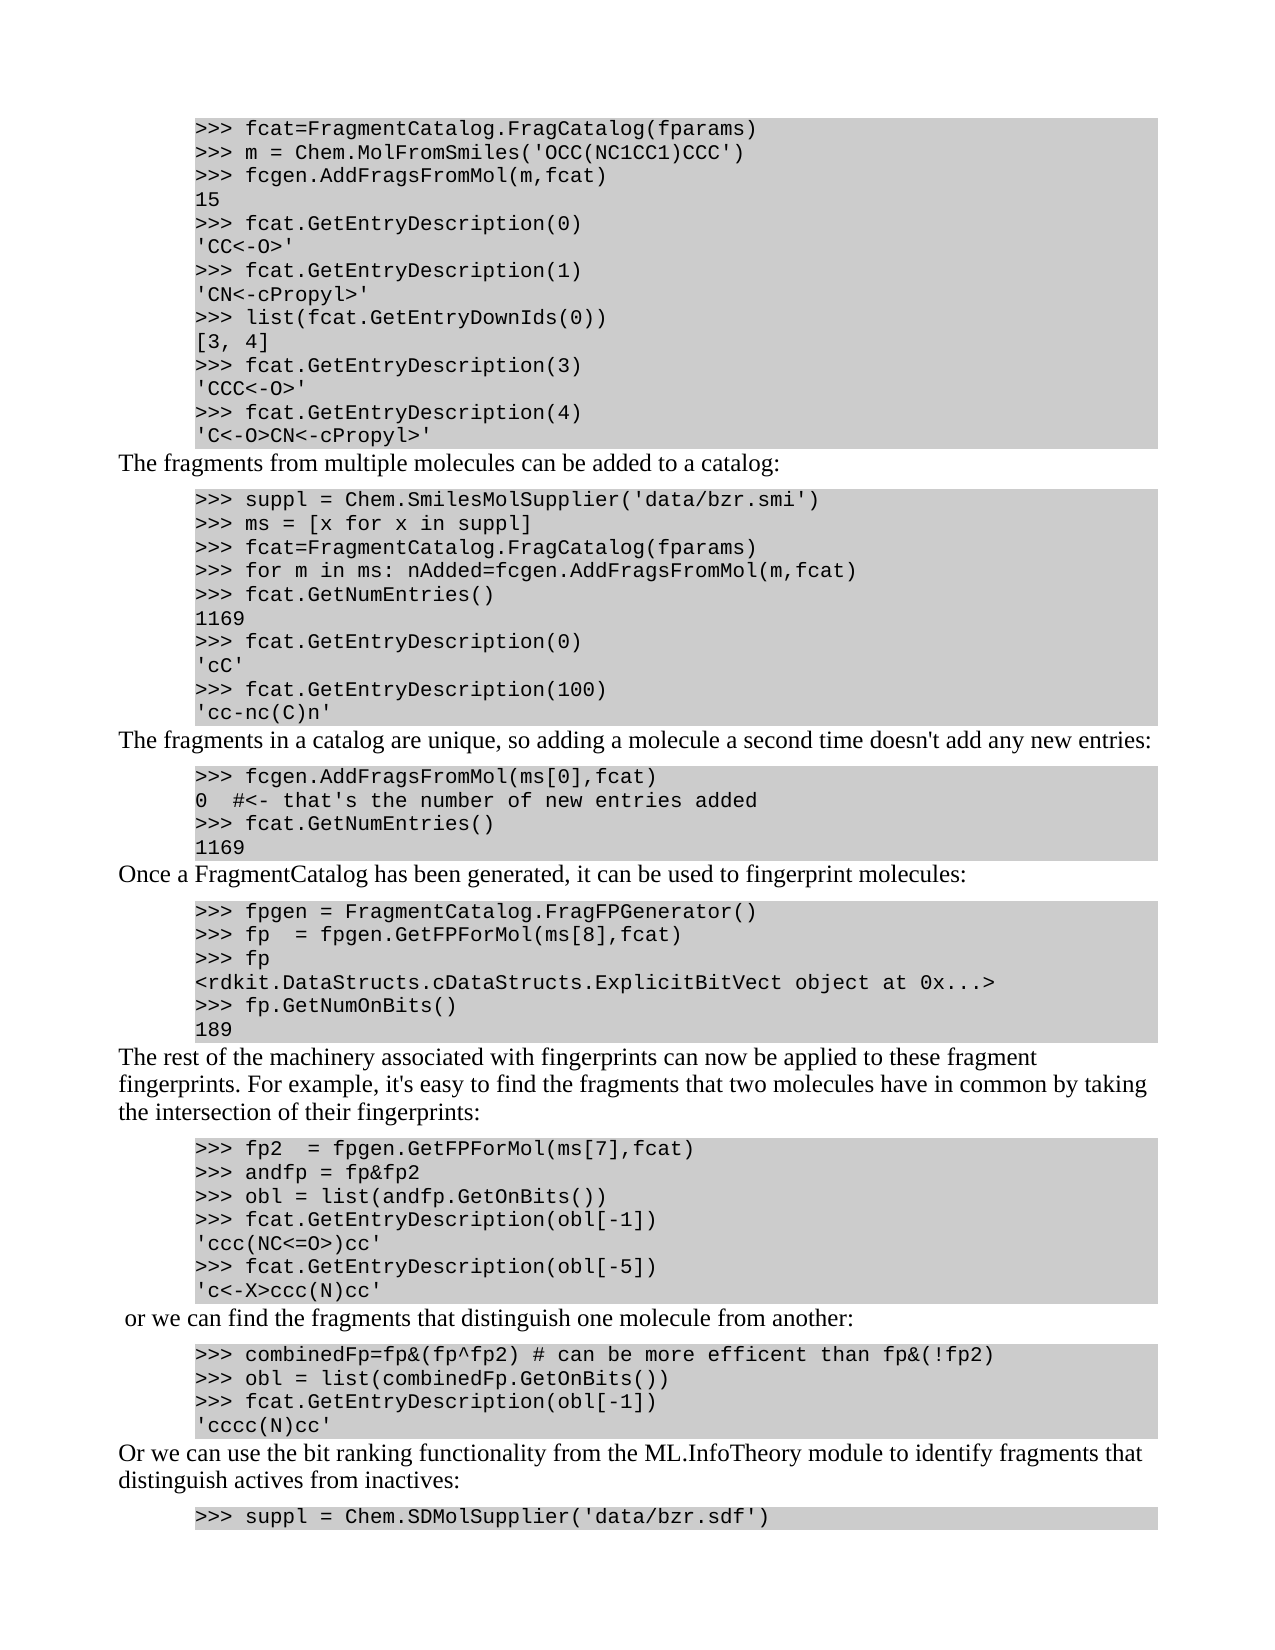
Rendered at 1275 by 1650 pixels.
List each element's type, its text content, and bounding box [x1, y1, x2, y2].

text >>> fcat.GetNumEntries() [195, 584, 1158, 608]
text 15 [195, 189, 1158, 213]
text 'cc-nc(C)n' [195, 702, 1158, 726]
text 'CCC<-O>' [195, 378, 1158, 402]
text >>> fcat=FragmentCatalog.FragCatalog(fparams) [195, 118, 1158, 142]
text Or we can use the bit ranking functionality from the ML.InfoTheory module to identify fragments that distinguish actives from inactives: [118, 1439, 1157, 1494]
text >>> fp = fpgen.GetFPForMol(ms[8],fcat) [195, 924, 1158, 948]
text The fragments from multiple molecules can be added to a catalog: [118, 449, 1157, 477]
text The rest of the machinery associated with fingerprints can now be applied to these fragment fingerprints. For example, it's easy to find the fragments that two molecules have in common by taking the intersection of their fingerprints: [118, 1043, 1157, 1126]
text 'cccc(N)cc' [195, 1415, 1158, 1439]
text or we can find the fragments that distinguish one molecule from another: [118, 1304, 1157, 1332]
text >>> fp [195, 948, 1158, 972]
text >>> fcat.GetEntryDescription(1) [195, 260, 1158, 284]
text >>> andfp = fp&fp2 [195, 1162, 1158, 1186]
text >>> fpgen = FragmentCatalog.FragFPGenerator() [195, 901, 1158, 924]
text >>> fcat.GetEntryDescription(100) [195, 678, 1158, 702]
text >>> fp2 = fpgen.GetFPForMol(ms[7],fcat) [195, 1138, 1158, 1162]
text >>> fcat.GetEntryDescription(4) [195, 402, 1158, 426]
text >>> fcat.GetEntryDescription(obl[-5]) [195, 1257, 1158, 1280]
text 'ccc(NC<=O>)cc' [195, 1233, 1158, 1257]
text >>> fcat.GetEntryDescription(obl[-1]) [195, 1391, 1158, 1415]
text >>> obl = list(combinedFp.GetOnBits()) [195, 1368, 1158, 1391]
text 'c<-X>ccc(N)cc' [195, 1280, 1158, 1304]
text >>> fcat.GetNumEntries() [195, 813, 1158, 837]
text >>> fcgen.AddFragsFromMol(m,fcat) [195, 165, 1158, 189]
text >>> ms = [x for x in suppl] [195, 513, 1158, 537]
text >>> m = Chem.MolFromSmiles('OCC(NC1CC1)CCC') [195, 142, 1158, 165]
text 'CC<-O>' [195, 236, 1158, 260]
text Once a FragmentCatalog has been generated, it can be used to fingerprint molecules: [118, 861, 1157, 888]
text >>> fcat.GetEntryDescription(obl[-1]) [195, 1209, 1158, 1233]
text 1169 [195, 837, 1158, 861]
text 0 #<- that's the number of new entries added [195, 790, 1158, 813]
text >>> fcat=FragmentCatalog.FragCatalog(fparams) [195, 537, 1158, 560]
text The fragments in a catalog are unique, so adding a molecule a second time doesn't add any new entries: [118, 726, 1157, 753]
text >>> fcat.GetEntryDescription(0) [195, 631, 1158, 655]
text 'CN<-cPropyl>' [195, 284, 1158, 307]
text [3, 4] [195, 331, 1158, 354]
text >>> fcgen.AddFragsFromMol(ms[0],fcat) [195, 766, 1158, 790]
text >>> list(fcat.GetEntryDownIds(0)) [195, 307, 1158, 331]
text >>> fcat.GetEntryDescription(3) [195, 354, 1158, 378]
text >>> obl = list(andfp.GetOnBits()) [195, 1186, 1158, 1209]
text >>> fcat.GetEntryDescription(0) [195, 213, 1158, 236]
text >>> fp.GetNumOnBits() [195, 995, 1158, 1019]
text 1169 [195, 608, 1158, 631]
text >>> suppl = Chem.SDMolSupplier('data/bzr.sdf') [195, 1507, 1158, 1530]
text 'C<-O>CN<-cPropyl>' [195, 426, 1158, 449]
text >>> for m in ms: nAdded=fcgen.AddFragsFromMol(m,fcat) [195, 560, 1158, 584]
text 189 [195, 1019, 1158, 1043]
text 'cC' [195, 655, 1158, 678]
text >>> suppl = Chem.SmilesMolSupplier('data/bzr.smi') [195, 489, 1158, 513]
text <rdkit.DataStructs.cDataStructs.ExplicitBitVect object at 0x...> [195, 972, 1158, 995]
text >>> combinedFp=fp&(fp^fp2) # can be more efficent than fp&(!fp2) [195, 1344, 1158, 1368]
